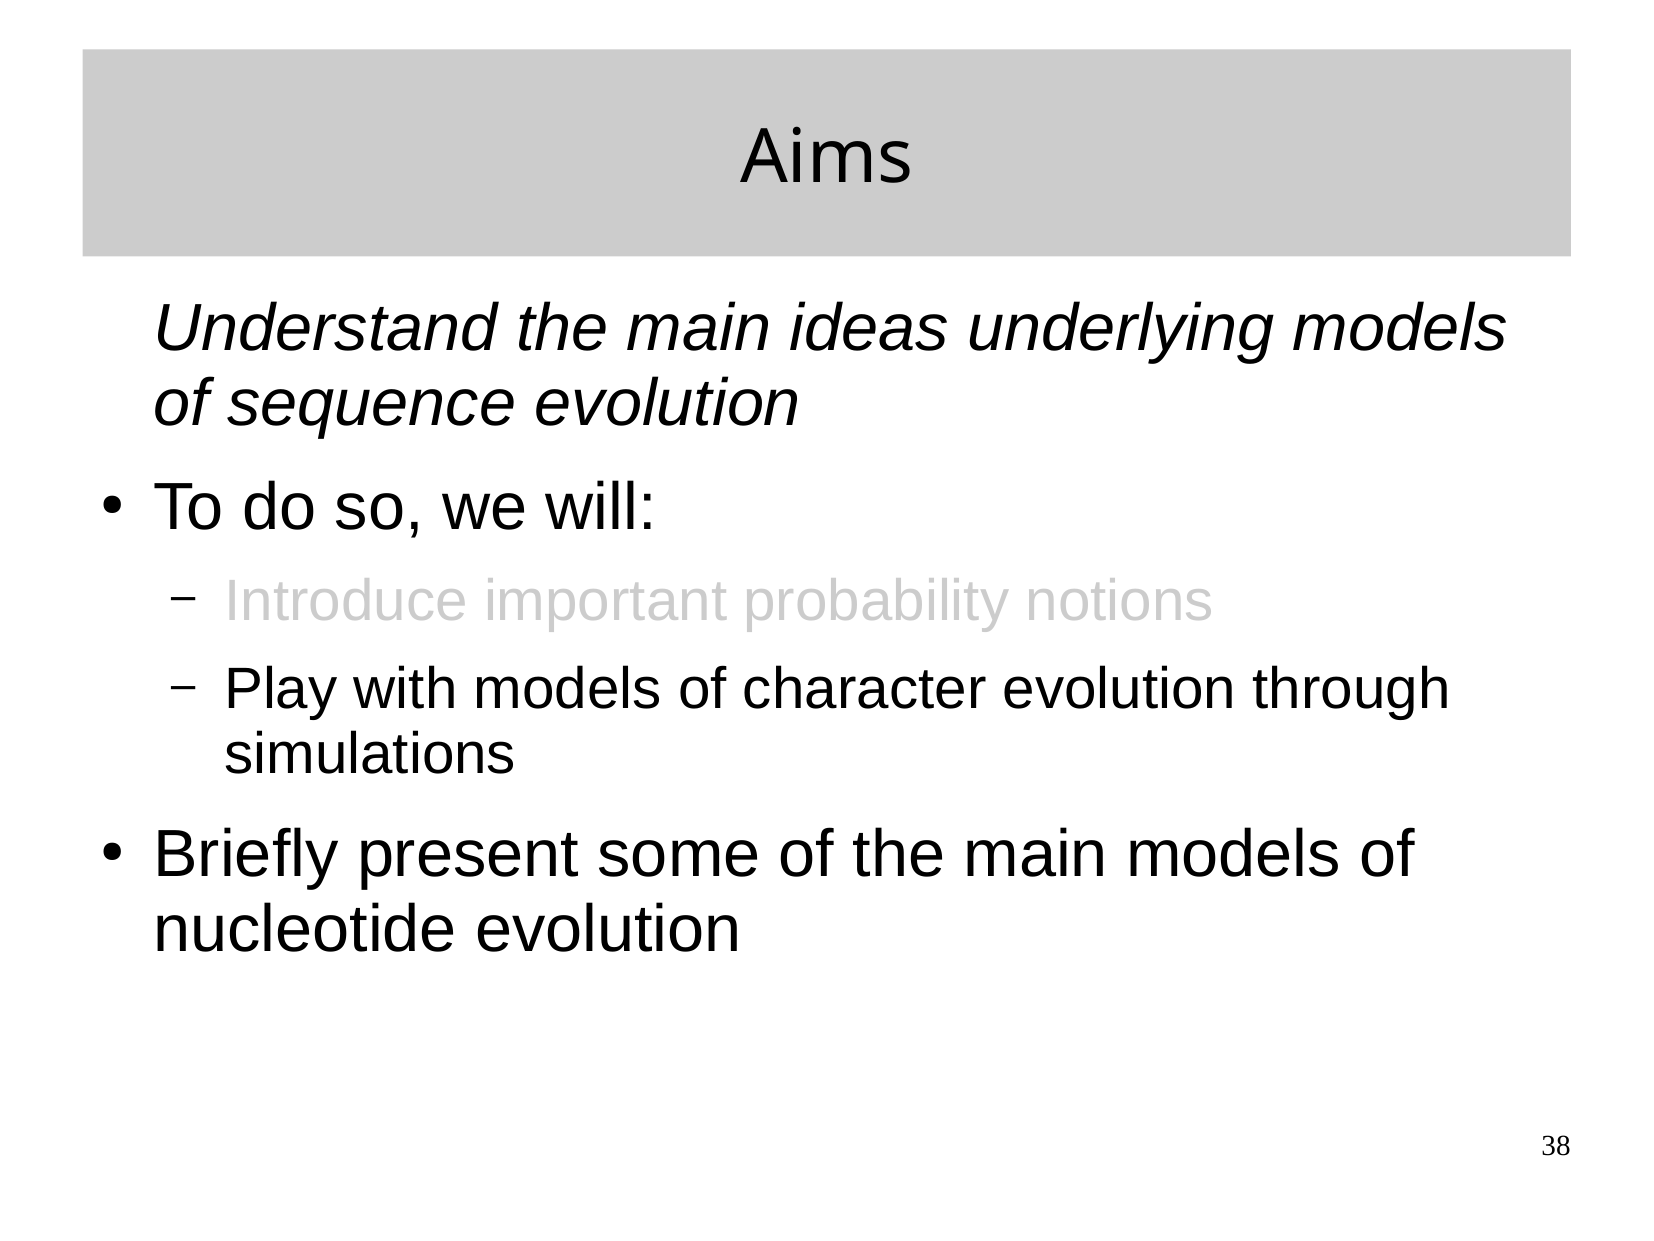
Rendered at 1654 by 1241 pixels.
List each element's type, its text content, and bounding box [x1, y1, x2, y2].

list Understand the main ideas underlying models of sequence evolution To do so, we will: Introduce important probability notions Play with models of character evolution through simulations Briefly present some of the main models of nucleotide evolution [82, 290, 1571, 1010]
title Aims [82, 49, 1571, 257]
